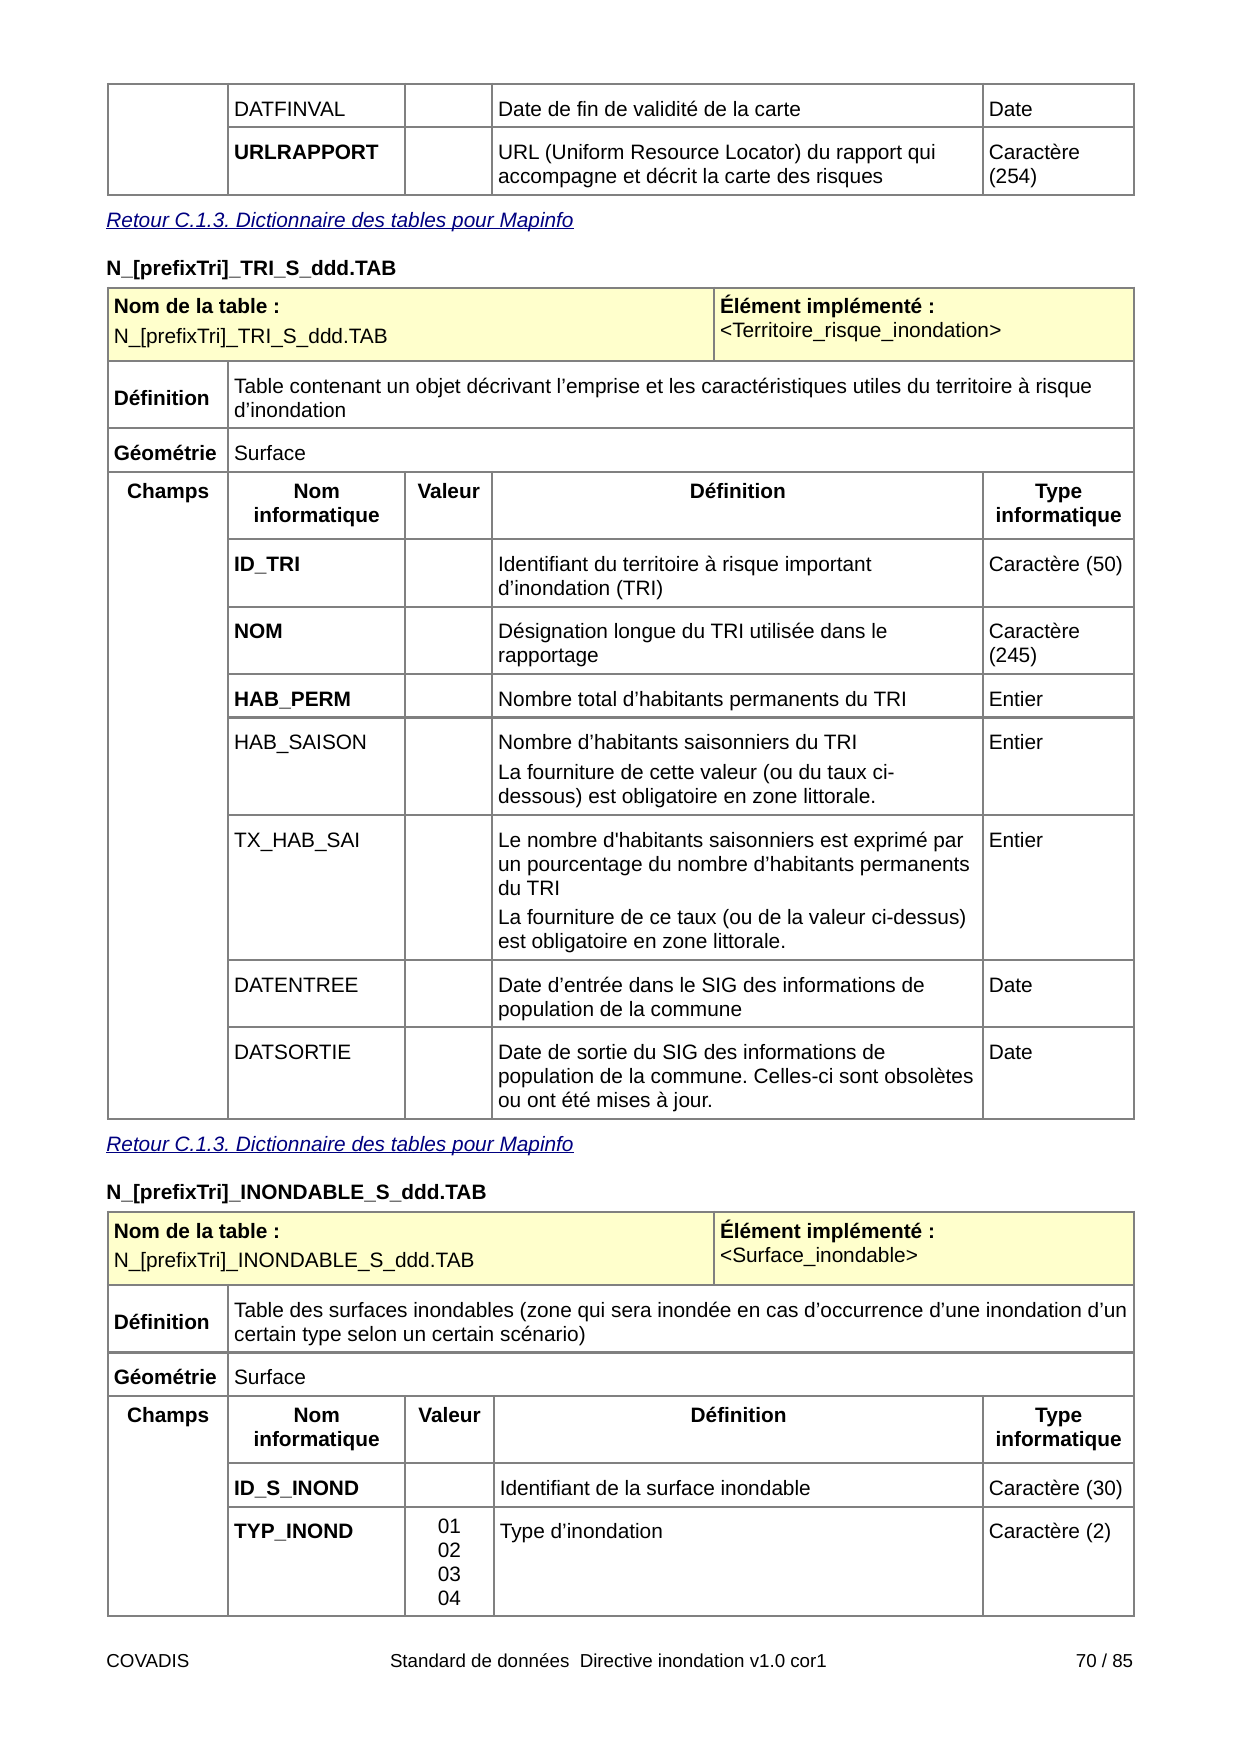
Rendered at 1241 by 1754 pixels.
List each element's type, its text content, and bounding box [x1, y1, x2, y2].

table_cell [406, 608, 491, 673]
table_cell DATSORTIE [229, 1028, 404, 1118]
table_cell Date [984, 1028, 1133, 1118]
table_cell Caractère (30) [984, 1464, 1133, 1506]
table_cell URLRAPPORT [229, 128, 404, 193]
table_cell TX_HAB_SAI [229, 816, 404, 959]
table_cell Entier [984, 719, 1133, 814]
table_cell Définition [495, 1397, 982, 1462]
table_cell ID_S_INOND [229, 1464, 404, 1506]
table_cell Date de fin de validité de la carte [493, 85, 982, 126]
table_cell Désignation longue du TRI utilisée dans le rapportage [493, 608, 982, 673]
table_cell 01 02 03 04 [406, 1508, 493, 1615]
table_cell URL (Uniform Resource Locator) du rapport qui accompagne et décrit la carte des risques [493, 128, 982, 193]
table_header Élément implémenté : <Surface_inondable> [715, 1213, 1133, 1284]
table_cell Table des surfaces inondables (zone qui sera inondée en cas d’occurrence d’une inondation d’un certain type selon un certain scénario) [229, 1286, 1133, 1351]
subtitle N_[prefixTri]_INONDABLE_S_ddd.TAB [106, 1180, 1134, 1204]
table_cell Caractère (245) [984, 608, 1133, 673]
table_cell [406, 961, 491, 1026]
table_cell Surface [229, 1354, 1133, 1395]
text Retour C.1.3. Dictionnaire des tables pour Mapinfo [106, 1131, 1134, 1155]
table_header Nom de la table : N_[prefixTri]_TRI_S_ddd.TAB [109, 289, 713, 360]
table_header Élément implémenté : <Territoire_risque_inondation> [715, 289, 1133, 360]
table_cell HAB_PERM [229, 675, 404, 716]
text Retour C.1.3. Dictionnaire des tables pour Mapinfo [106, 207, 1134, 231]
table_cell ID_TRI [229, 540, 404, 606]
table_cell HAB_SAISON [229, 719, 404, 814]
table_cell Table contenant un objet décrivant l’emprise et les caractéristiques utiles du territoire à risque d’inondation [229, 362, 1133, 427]
table_cell [406, 1028, 491, 1118]
table_cell [406, 816, 491, 959]
table_cell Définition [109, 362, 227, 427]
table_cell Définition [109, 1286, 227, 1351]
table_cell [406, 128, 491, 193]
table_cell Date d’entrée dans le SIG des informations de population de la commune [493, 961, 982, 1026]
table_header Nom de la table : N_[prefixTri]_INONDABLE_S_ddd.TAB [109, 1213, 713, 1284]
table_cell [109, 85, 227, 193]
table_cell Valeur [406, 473, 491, 538]
table_cell Définition [493, 473, 982, 538]
table_cell Date [984, 85, 1133, 126]
table_cell Nombre total d’habitants permanents du TRI [493, 675, 982, 716]
table_cell Entier [984, 675, 1133, 716]
table_cell Caractère (50) [984, 540, 1133, 606]
table_cell Identifiant du territoire à risque important d’inondation (TRI) [493, 540, 982, 606]
table_cell Nom informatique [229, 1397, 404, 1462]
table_cell Surface [229, 429, 1133, 471]
table_cell Champs [109, 1397, 227, 1615]
table_cell DATENTREE [229, 961, 404, 1026]
table_cell Nombre d’habitants saisonniers du TRI La fourniture de cette valeur (ou du taux ci-dessous) est obligatoire en zone littorale. [493, 719, 982, 814]
table_cell Identifiant de la surface inondable [495, 1464, 982, 1506]
table_cell Date [984, 961, 1133, 1026]
table_cell Caractère (2) [984, 1508, 1133, 1615]
table_cell Géométrie [109, 429, 227, 471]
table_cell [406, 1464, 493, 1506]
table_cell Nom informatique [229, 473, 404, 538]
table_cell Champs [109, 473, 227, 1118]
table_cell Géométrie [109, 1354, 227, 1395]
table_cell DATFINVAL [229, 85, 404, 126]
table_cell Type informatique [984, 473, 1133, 538]
table_cell TYP_INOND [229, 1508, 404, 1615]
table_cell [406, 675, 491, 716]
table_cell Caractère (254) [984, 128, 1133, 193]
table_cell Date de sortie du SIG des informations de population de la commune. Celles-ci sont obsolètes ou ont été mises à jour. [493, 1028, 982, 1118]
table_cell Le nombre d'habitants saisonniers est exprimé par un pourcentage du nombre d’habitants permanents du TRI La fourniture de ce taux (ou de la valeur ci-dessus) est obligatoire en zone littorale. [493, 816, 982, 959]
table_cell Type informatique [984, 1397, 1133, 1462]
table_cell Entier [984, 816, 1133, 959]
table_cell NOM [229, 608, 404, 673]
table_cell [406, 719, 491, 814]
subtitle N_[prefixTri]_TRI_S_ddd.TAB [106, 256, 1134, 280]
table_cell [406, 540, 491, 606]
table_cell Type d’inondation [495, 1508, 982, 1615]
table_cell Valeur [406, 1397, 493, 1462]
table_cell [406, 85, 491, 126]
